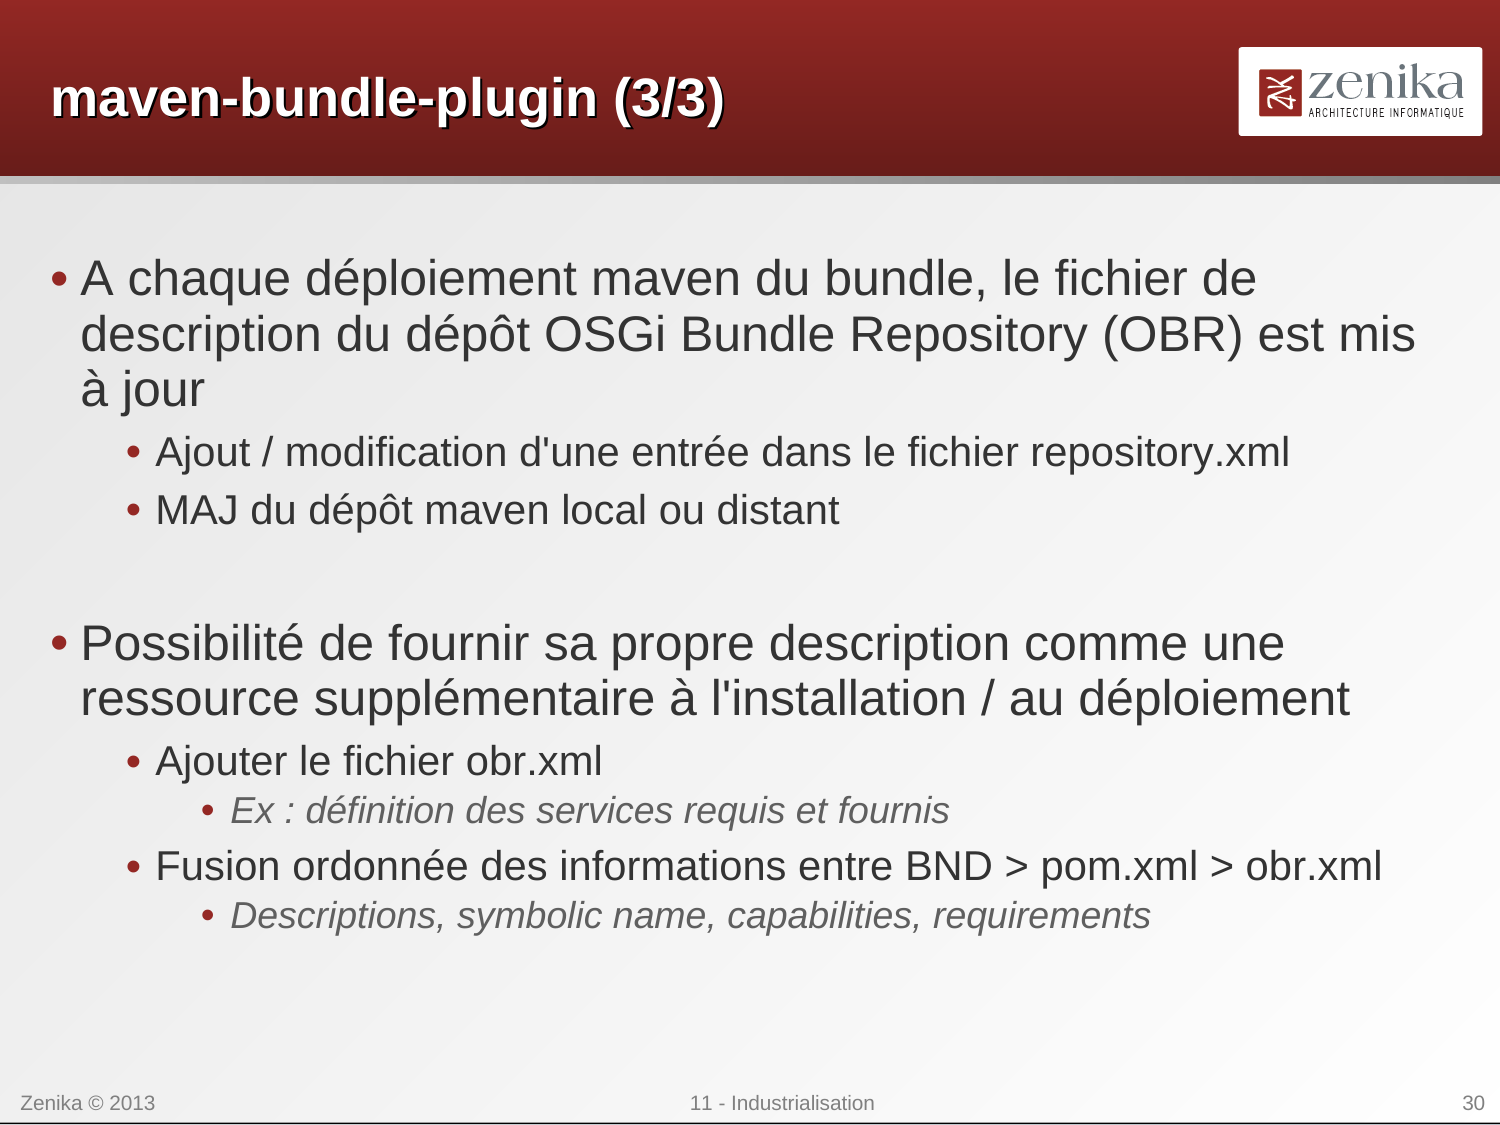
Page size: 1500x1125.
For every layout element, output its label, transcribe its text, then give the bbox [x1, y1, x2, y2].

title maven-bundle-plugin (3/3) [49, 15, 1205, 180]
list A chaque déploiement maven du bundle, le fichier de description du dépôt OSGi Bundle Repository (OBR) est mis à jour Ajout / modification d'une entrée dans le fichier repository.xml MAJ du dépôt maven local ou distant Possibilité de fournir sa propre description comme une ressource supplémentaire à l'installation / au déploiement Ajouter le fichier obr.xml Ex : définition des services requis et fournis Fusion ordonnée des informations entre BND > pom.xml > obr.xml Descriptions, symbolic name, capabilities, requirements [50, 249, 1435, 1064]
picture [1257, 58, 1464, 125]
